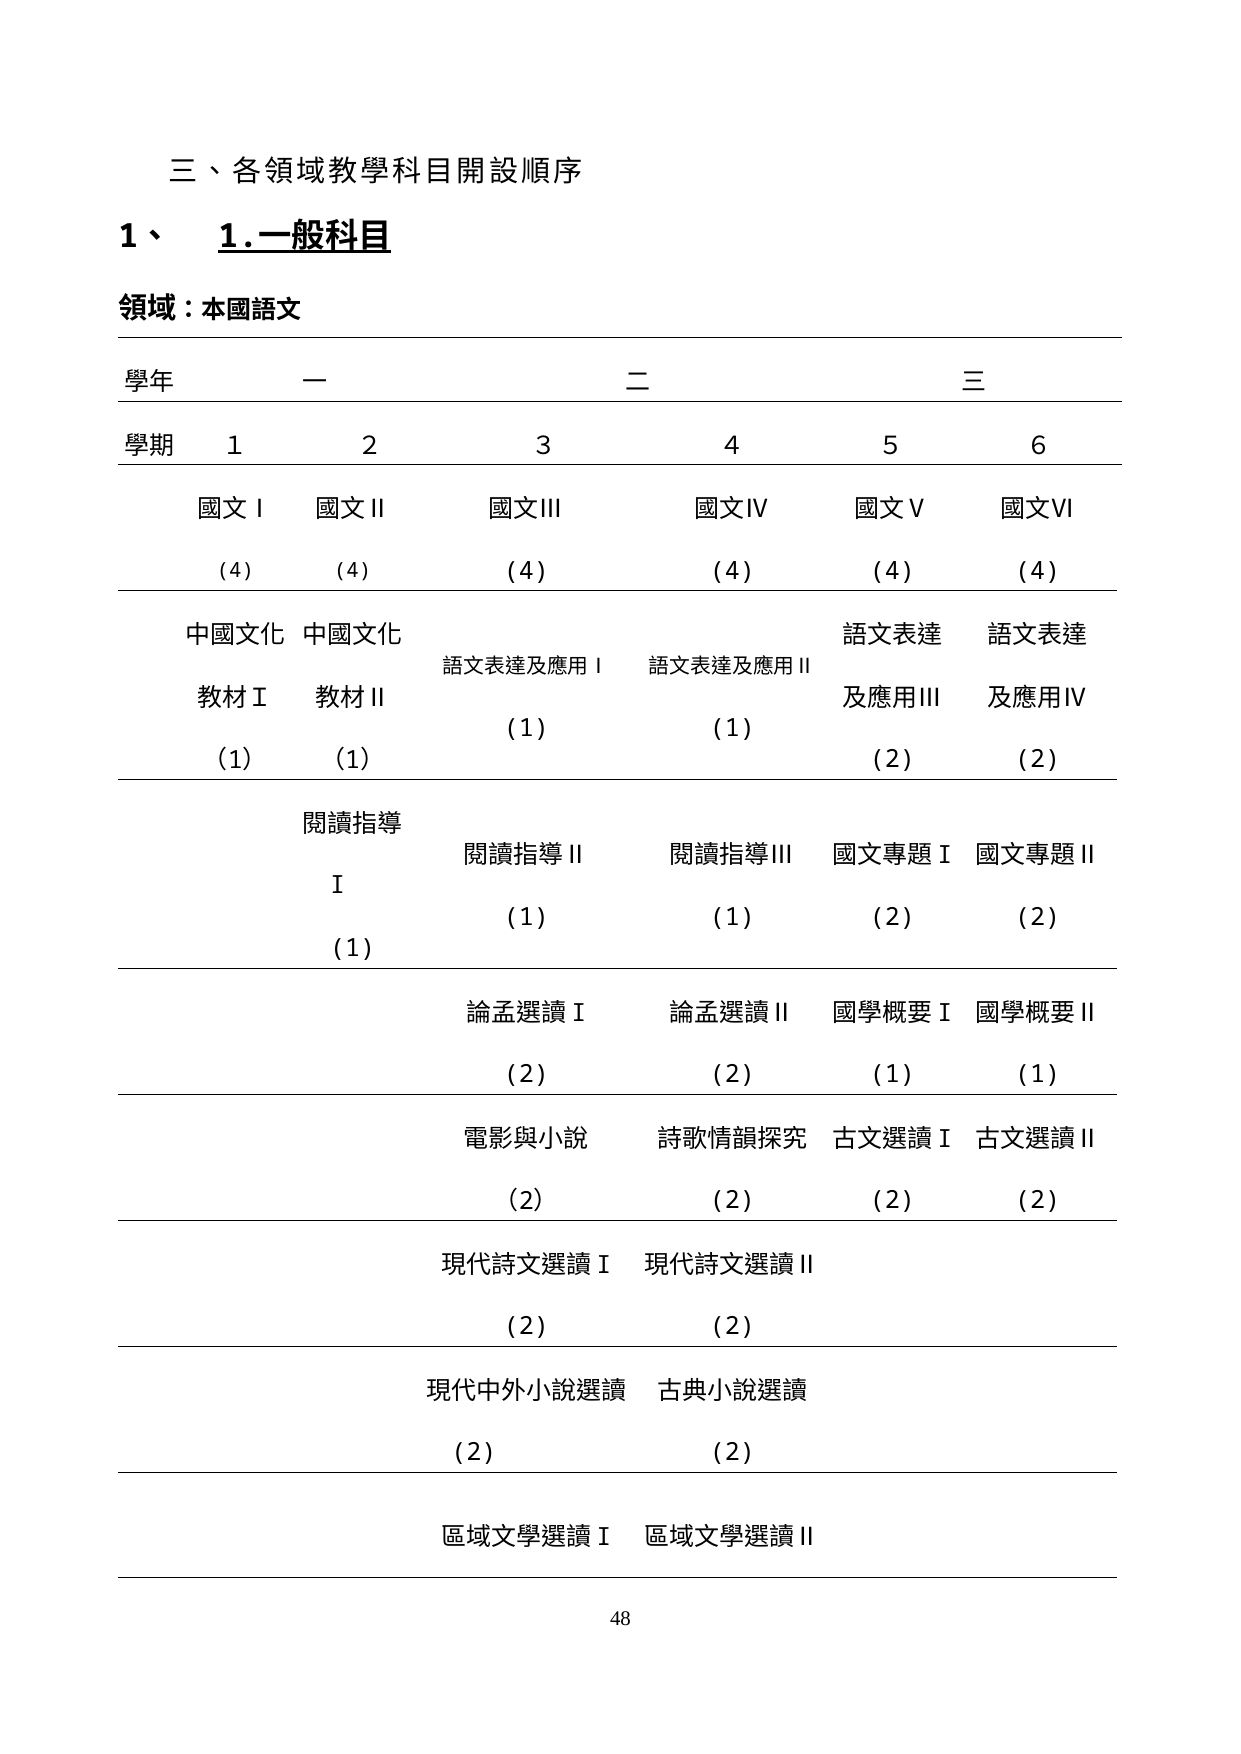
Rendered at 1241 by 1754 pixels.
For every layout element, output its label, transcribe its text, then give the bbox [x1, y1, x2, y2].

table_cell [291, 1095, 414, 1219]
table_cell [291, 1473, 414, 1577]
subtitle 1.一般科目 [118, 191, 1122, 254]
table_cell 中國文化教材Ｉ （1） [180, 591, 291, 779]
table_cell ４ [638, 402, 826, 464]
table_cell [180, 969, 291, 1093]
table_cell 國文專題I (2) [826, 780, 958, 967]
table_cell 閱讀指導Ⅱ (1) [414, 780, 638, 967]
table_cell １ [180, 402, 291, 464]
table_cell 國文Ⅳ (4) [638, 465, 826, 590]
table_cell [118, 1473, 180, 1577]
table_cell 區域文學選讀I [414, 1473, 638, 1577]
table_cell [1117, 1220, 1122, 1346]
table_cell [180, 1347, 291, 1472]
table_cell 論孟選讀I (2) [414, 969, 638, 1093]
table_cell [1117, 465, 1122, 590]
table_cell [180, 780, 291, 967]
table_cell 現代中外小說選讀 (2) [414, 1347, 638, 1472]
table_header 一 [180, 338, 449, 401]
table_cell 現代詩文選讀Ⅱ (2) [638, 1221, 826, 1346]
table_cell 國文Ⅰ (4) [180, 465, 291, 590]
table_cell [118, 1347, 180, 1472]
table_cell 國文Ⅵ (4) [958, 465, 1117, 590]
table_cell 國學概要I (1) [826, 969, 958, 1093]
table_cell [958, 1347, 1117, 1472]
table_cell 詩歌情韻探究 (2) [638, 1095, 826, 1219]
table_cell [118, 591, 180, 779]
table_cell [1117, 1346, 1122, 1472]
table_cell 國文專題Ⅱ (2) [958, 780, 1117, 967]
table_cell [291, 1347, 414, 1472]
table_cell [118, 465, 180, 590]
table_cell 古文選讀I (2) [826, 1095, 958, 1219]
table_cell [1117, 1094, 1122, 1219]
table_cell [291, 1221, 414, 1346]
table_cell 古文選讀Ⅱ (2) [958, 1095, 1117, 1219]
table_cell [118, 969, 180, 1093]
table_cell 區域文學選讀Ⅱ [638, 1473, 826, 1577]
table_cell [118, 1221, 180, 1346]
table_cell [826, 1221, 958, 1346]
table_cell 論孟選讀Ⅱ (2) [638, 969, 826, 1093]
table_cell 中國文化 教材Ⅱ （1） [291, 591, 414, 779]
table_cell ６ [956, 402, 1122, 464]
table_cell 語文表達 及應用Ⅲ (2) [826, 591, 958, 779]
table_cell [826, 1347, 958, 1472]
table_cell 國文Ⅴ (4) [826, 465, 958, 590]
table_cell 學期 [118, 402, 180, 464]
table_cell [118, 780, 180, 967]
table_cell [180, 1095, 291, 1219]
table_cell 電影與小說 （2） [414, 1095, 638, 1219]
table_cell [1117, 1472, 1122, 1577]
text 三、各領域教學科目開設順序 [168, 143, 1122, 191]
table_cell [1117, 779, 1122, 967]
table_cell 語文表達 及應用Ⅳ (2) [958, 591, 1117, 779]
table_cell 國文Ⅱ (4) [291, 465, 414, 590]
table_cell 閱讀指導Ⅲ (1) [638, 780, 826, 967]
table_header 學年 [118, 338, 180, 401]
table_cell [1117, 968, 1122, 1093]
table_cell 現代詩文選讀I (2) [414, 1221, 638, 1346]
table_cell [291, 969, 414, 1093]
table_cell [180, 1221, 291, 1346]
table_cell [826, 1473, 958, 1577]
table_cell [958, 1473, 1117, 1577]
table_cell ３ [450, 402, 638, 464]
table_cell 閱讀指導I (1) [291, 780, 414, 967]
table_cell 古典小說選讀(2) [638, 1347, 826, 1472]
table_cell 語文表達及應用Ⅱ (1) [638, 591, 826, 779]
table_cell ２ [291, 402, 449, 464]
table_cell 國文Ⅲ (4) [414, 465, 638, 590]
table_cell [1117, 590, 1122, 779]
table_header 三 [826, 338, 1122, 401]
table_cell 國學概要Ⅱ (1) [958, 969, 1117, 1093]
table_cell [180, 1473, 291, 1577]
table_cell [118, 1095, 180, 1219]
table_header 二 [450, 338, 826, 401]
text 領域：本國語文 [118, 264, 1122, 327]
table_cell [958, 1221, 1117, 1346]
table_cell 語文表達及應用Ⅰ (1) [414, 591, 638, 779]
table_cell ５ [826, 402, 956, 464]
